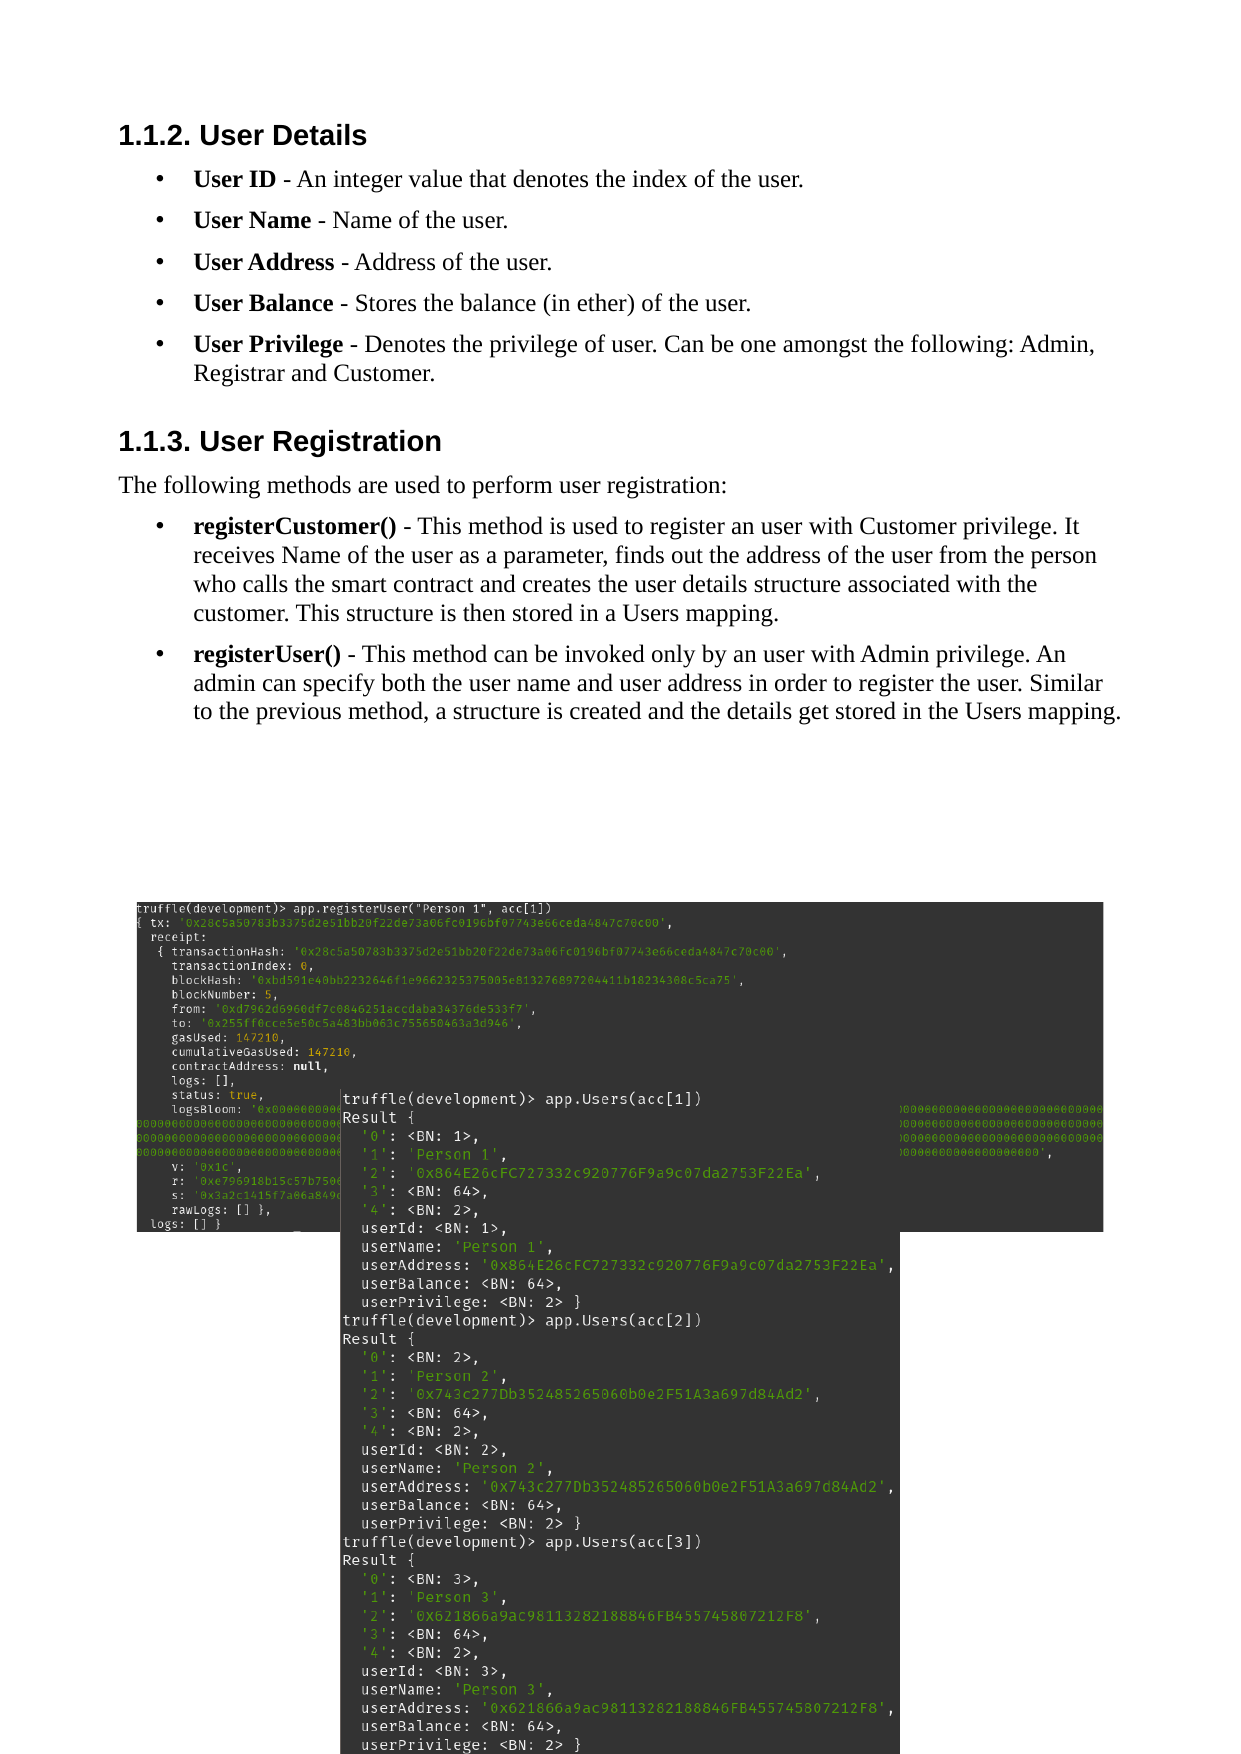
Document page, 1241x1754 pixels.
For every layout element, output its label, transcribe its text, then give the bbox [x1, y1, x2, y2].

list registerUser() - This method can be invoked only by an user with Admin privilege. An admin can specify both the user name and user address in order to register the user. Similar to the previous method, a structure is created and the details get stored in the Users mapping. [156, 639, 1122, 725]
text The following methods are used to perform user registration: [118, 470, 1122, 499]
list registerCustomer() - This method is used to register an user with Customer privilege. It receives Name of the user as a parameter, finds out the address of the user from the person who calls the smart contract and creates the user details structure associated with the customer. This structure is then stored in a Users mapping. [156, 511, 1122, 626]
picture [136, 902, 1104, 1754]
list User Name - Name of the user. [156, 205, 1122, 234]
list User ID - An integer value that denotes the index of the user. [156, 164, 1122, 193]
list User Privilege - Denotes the privilege of user. Can be one amongst the following: Admin, Registrar and Customer. [156, 329, 1122, 387]
list User Balance - Stores the balance (in ether) of the user. [156, 288, 1122, 317]
subtitle User Details [118, 118, 1122, 152]
list User Address - Address of the user. [156, 247, 1122, 275]
subtitle User Registration [118, 424, 1122, 458]
